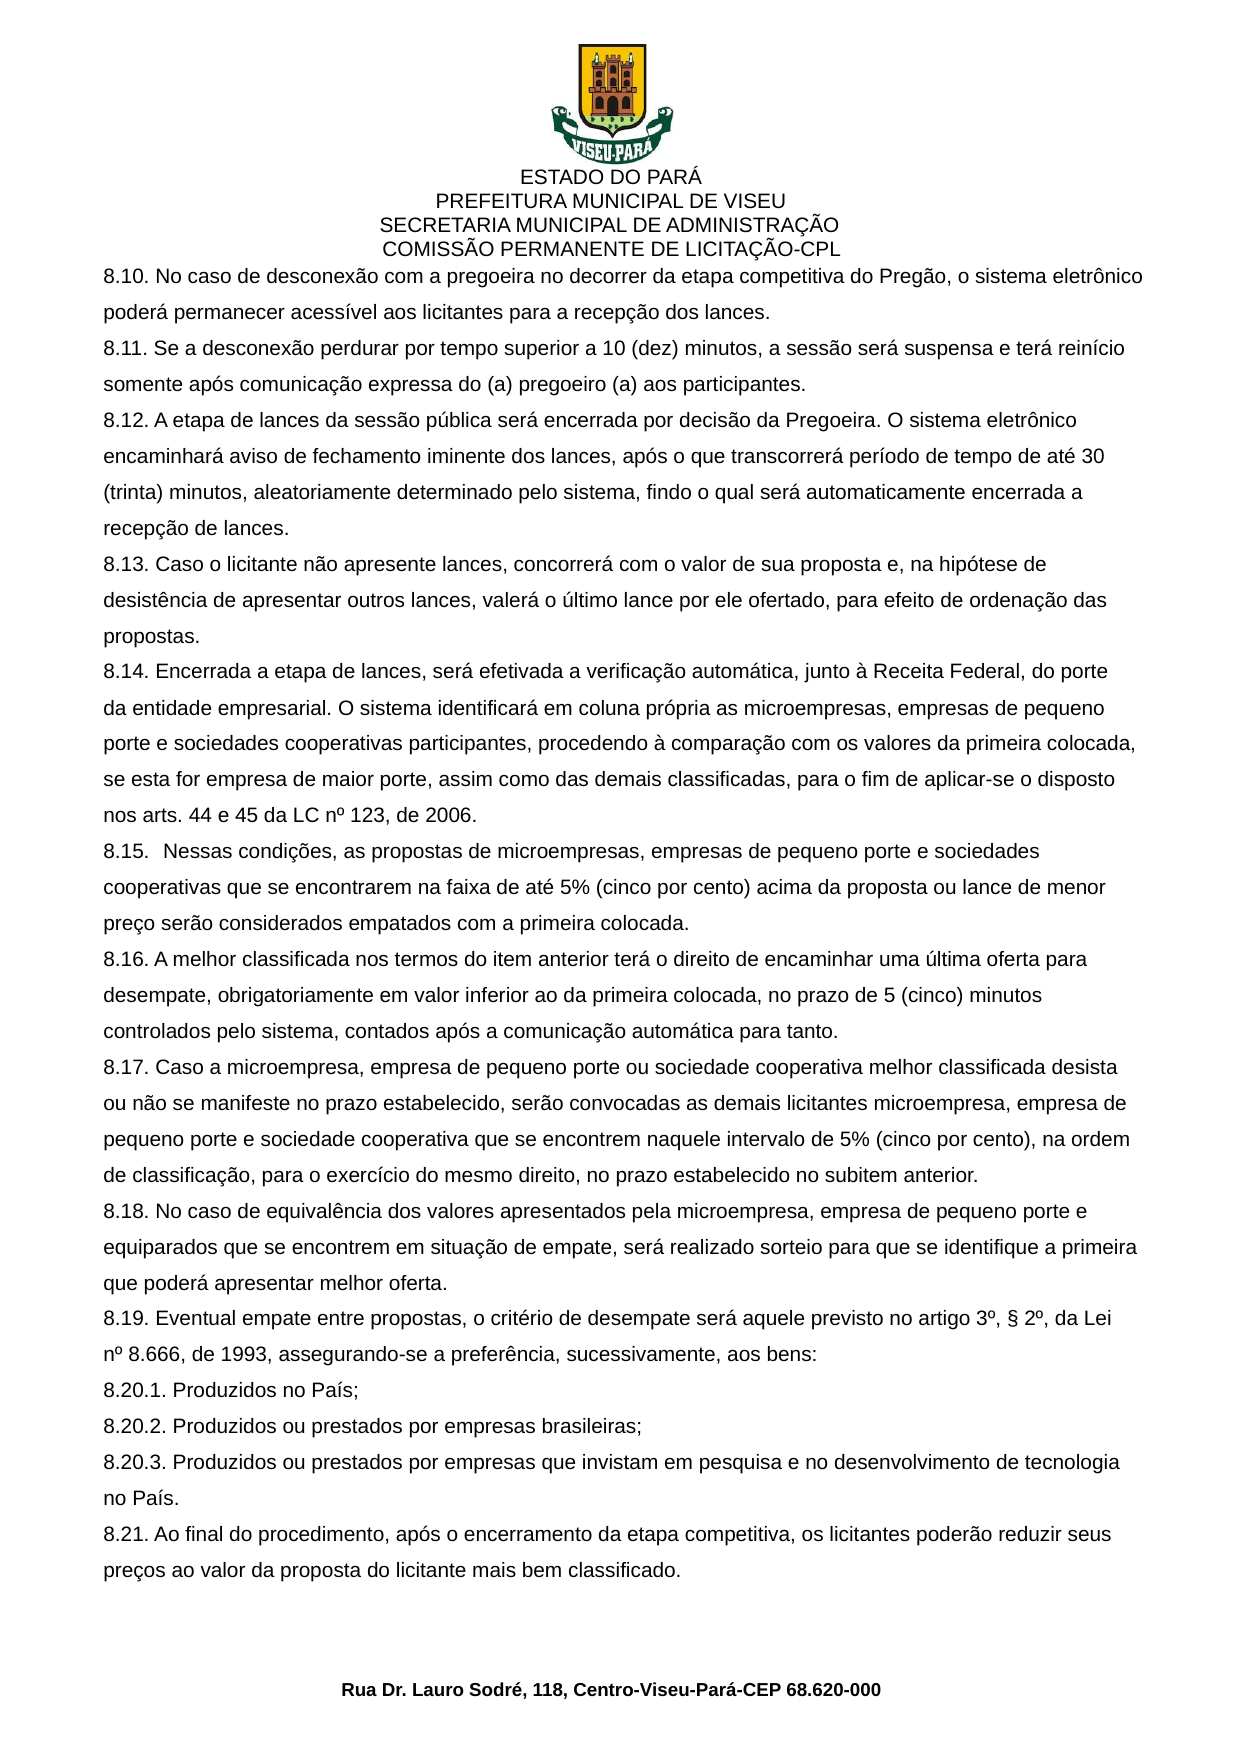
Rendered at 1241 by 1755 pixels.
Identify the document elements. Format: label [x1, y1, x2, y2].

picture [551, 44, 674, 165]
